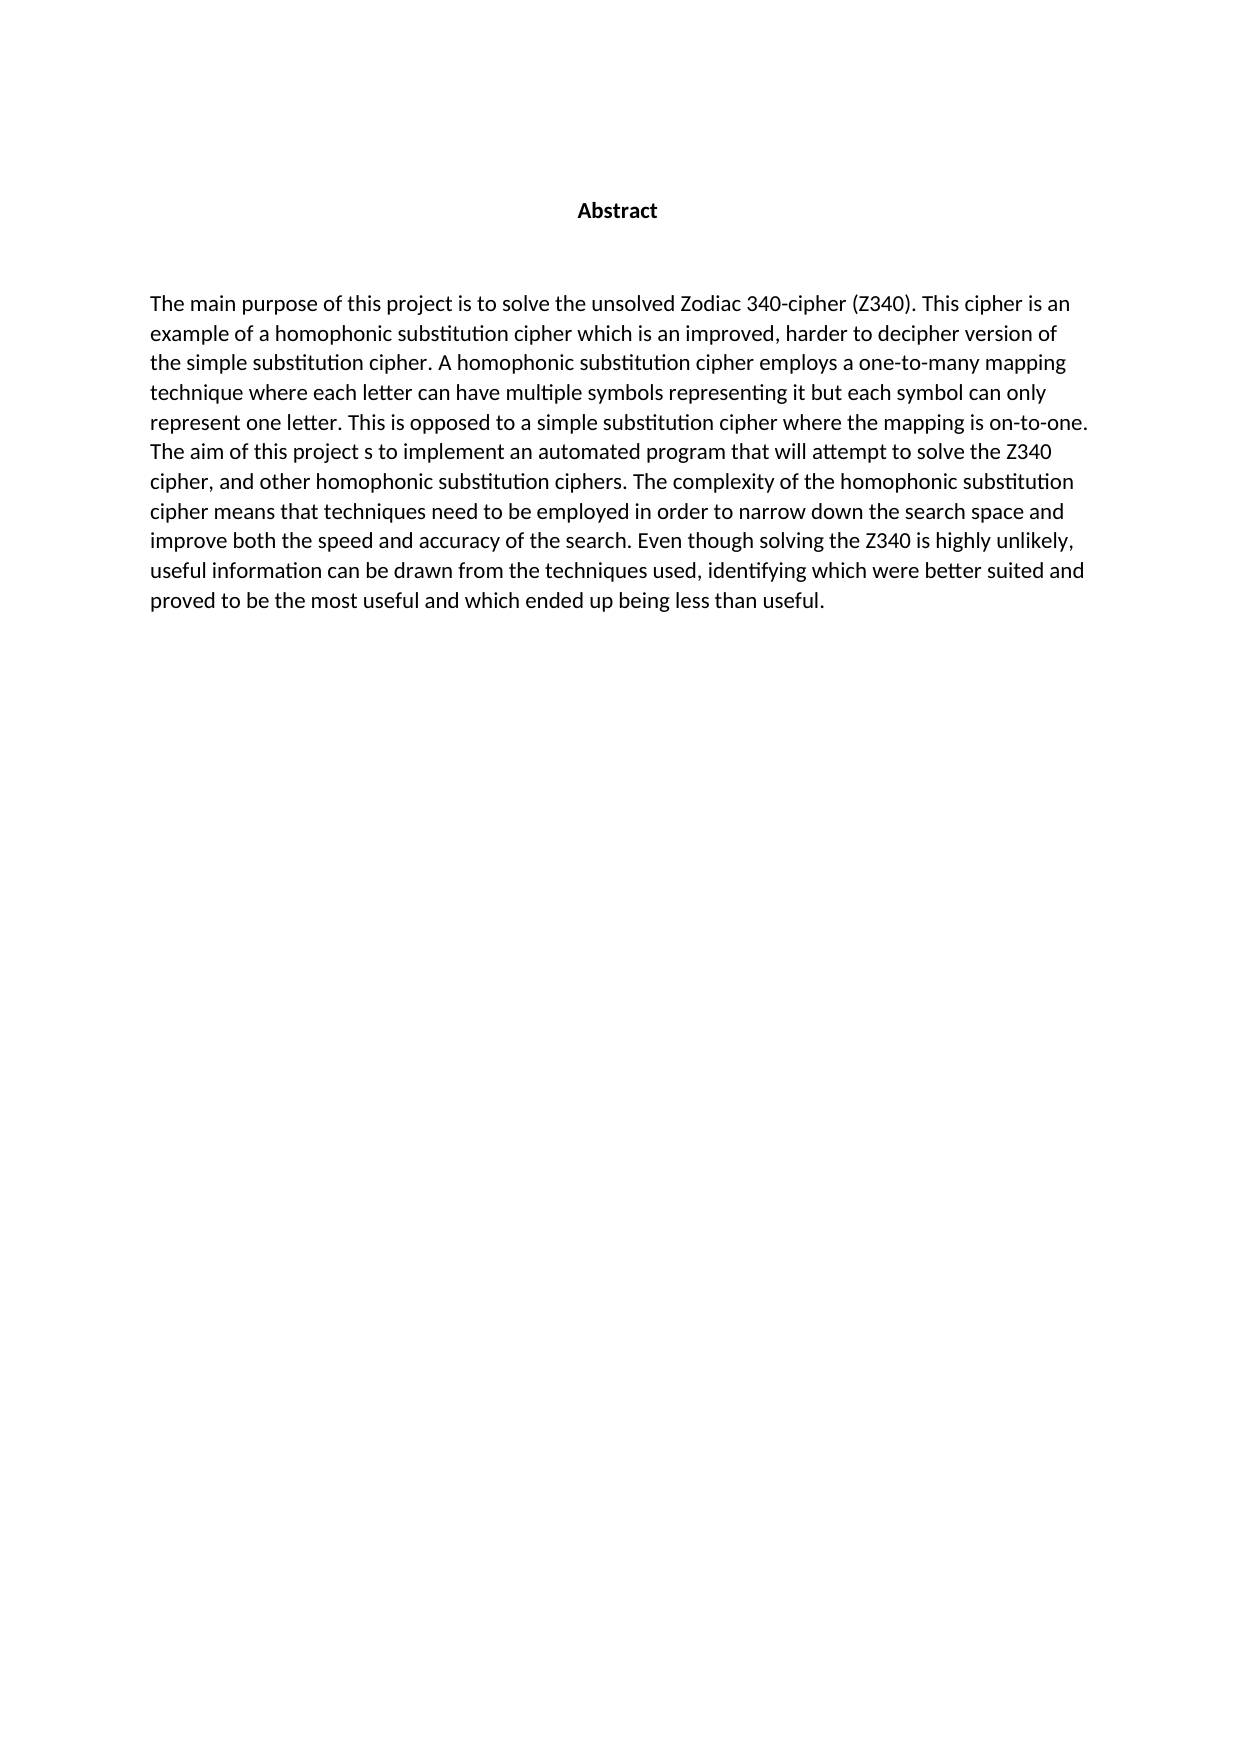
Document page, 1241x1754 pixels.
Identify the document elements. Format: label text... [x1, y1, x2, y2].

text Abstract [150, 196, 1090, 224]
text The main purpose of this project is to solve the unsolved Zodiac 340-cipher (Z340). This cipher is an example of a homophonic substitution cipher which is an improved, harder to decipher version of the simple substitution cipher. A homophonic substitution cipher employs a one-to-many mapping technique where each letter can have multiple symbols representing it but each symbol can only represent one letter. This is opposed to a simple substitution cipher where the mapping is on-to-one. The aim of this project s to implement an automated program that will attempt to solve the Z340 cipher, and other homophonic substitution ciphers. The complexity of the homophonic substitution cipher means that techniques need to be employed in order to narrow down the search space and improve both the speed and accuracy of the search. Even though solving the Z340 is highly unlikely, useful information can be drawn from the techniques used, identifying which were better suited and proved to be the most useful and which ended up being less than useful. [150, 289, 1090, 614]
